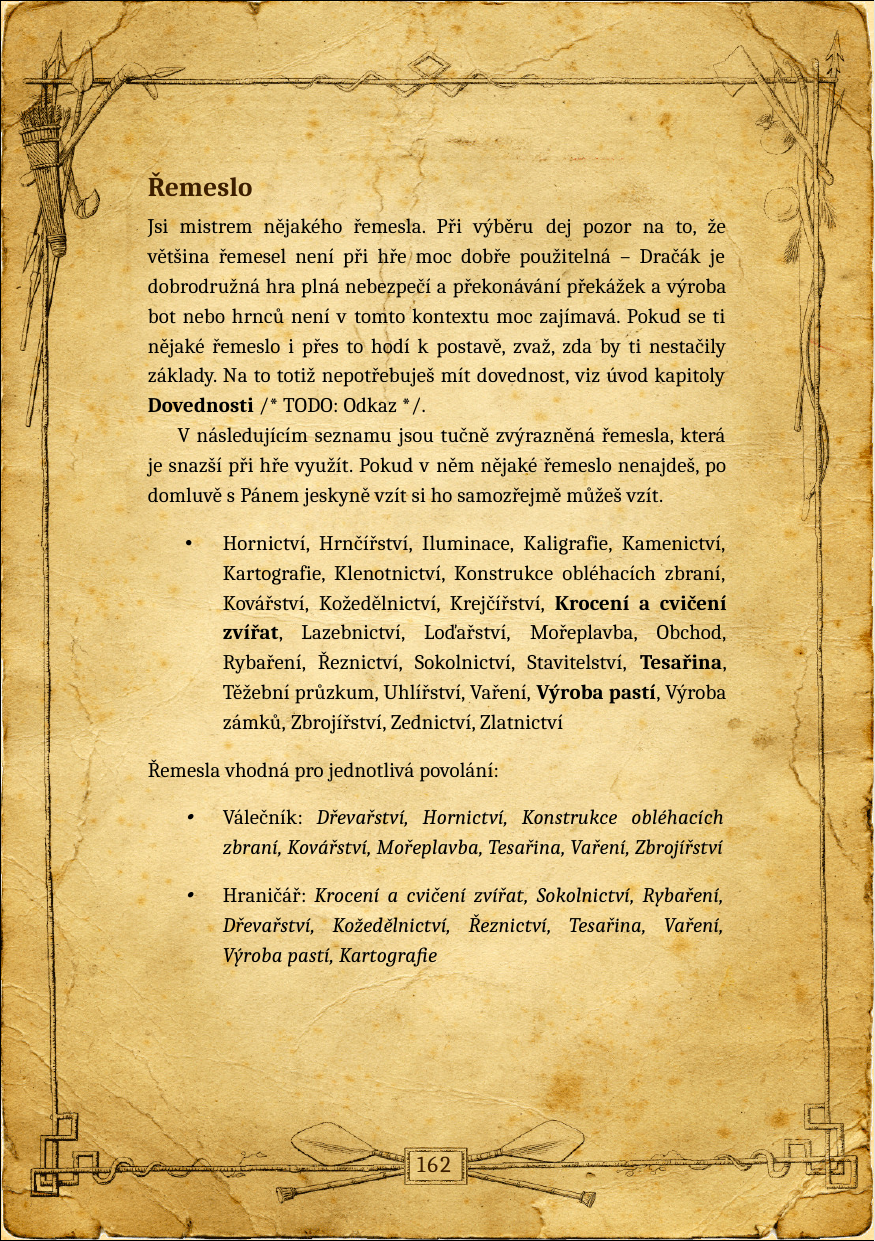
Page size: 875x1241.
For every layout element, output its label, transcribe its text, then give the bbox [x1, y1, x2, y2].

picture [1, 1, 874, 1240]
list Hornictví, Hrnčířství, Iluminace, Kaligrafie, Kamenictví, Kartografie, Klenotnictví, Konstrukce obléhacích zbraní, Kovářství, Kožedělnictví, Krejčířství, Krocení a⁠ cvičení zvířat, Lazebnictví, Loďařství, Mořeplavba, Obchod, Rybaření, Řeznictví, Sokolnictví, Stavitelství, Tesařina, Těžební průzkum, Uhlířství, Vaření, Výroba pastí, Výroba zámků, Zbrojířství, Zednictví, Zlatnictví [185, 531, 726, 735]
subtitle Řemeslo [148, 172, 726, 203]
text Řemesla vhodná pro jednotlivá povolání: [148, 758, 726, 782]
text Jsi mistrem nějakého řemesla. Při výběru dej pozor na to, že většina řemesel není při hře moc dobře použitelná – Dračák je dobrodružná hra plná nebezpečí a⁠ překonávání překážek a⁠ výroba bot nebo hrnců není v⁠ tomto kontextu moc zajímavá. Pokud se ti nějaké řemeslo i⁠ přes to hodí k⁠ postavě, zvaž, zda by ti nestačily základy. Na to totiž nepotřebuješ mít dovednost, viz úvod kapitoly Dovednosti /* TODO: Odkaz */. V⁠ následujícím seznamu jsou tučně zvýrazněná řemesla, která je snazší při hře využít. Pokud v⁠ něm nějaké řemeslo nenajdeš, po domluvě s⁠ Pánem jeskyně vzít si ho samozřejmě můžeš vzít. [148, 215, 726, 508]
list Hraničář: Krocení a⁠ cvičení zvířat, Sokolnictví, Rybaření, Dřevařství, Kožedělnictví, Řeznictví, Tesařina, Vaření, Výroba pastí, Kartografie [185, 883, 726, 967]
list Válečník: Dřevařství, Hornictví, Konstrukce obléhacích zbraní, Kovářství, Mořeplavba, Tesařina, Vaření, Zbrojířství [185, 806, 726, 860]
